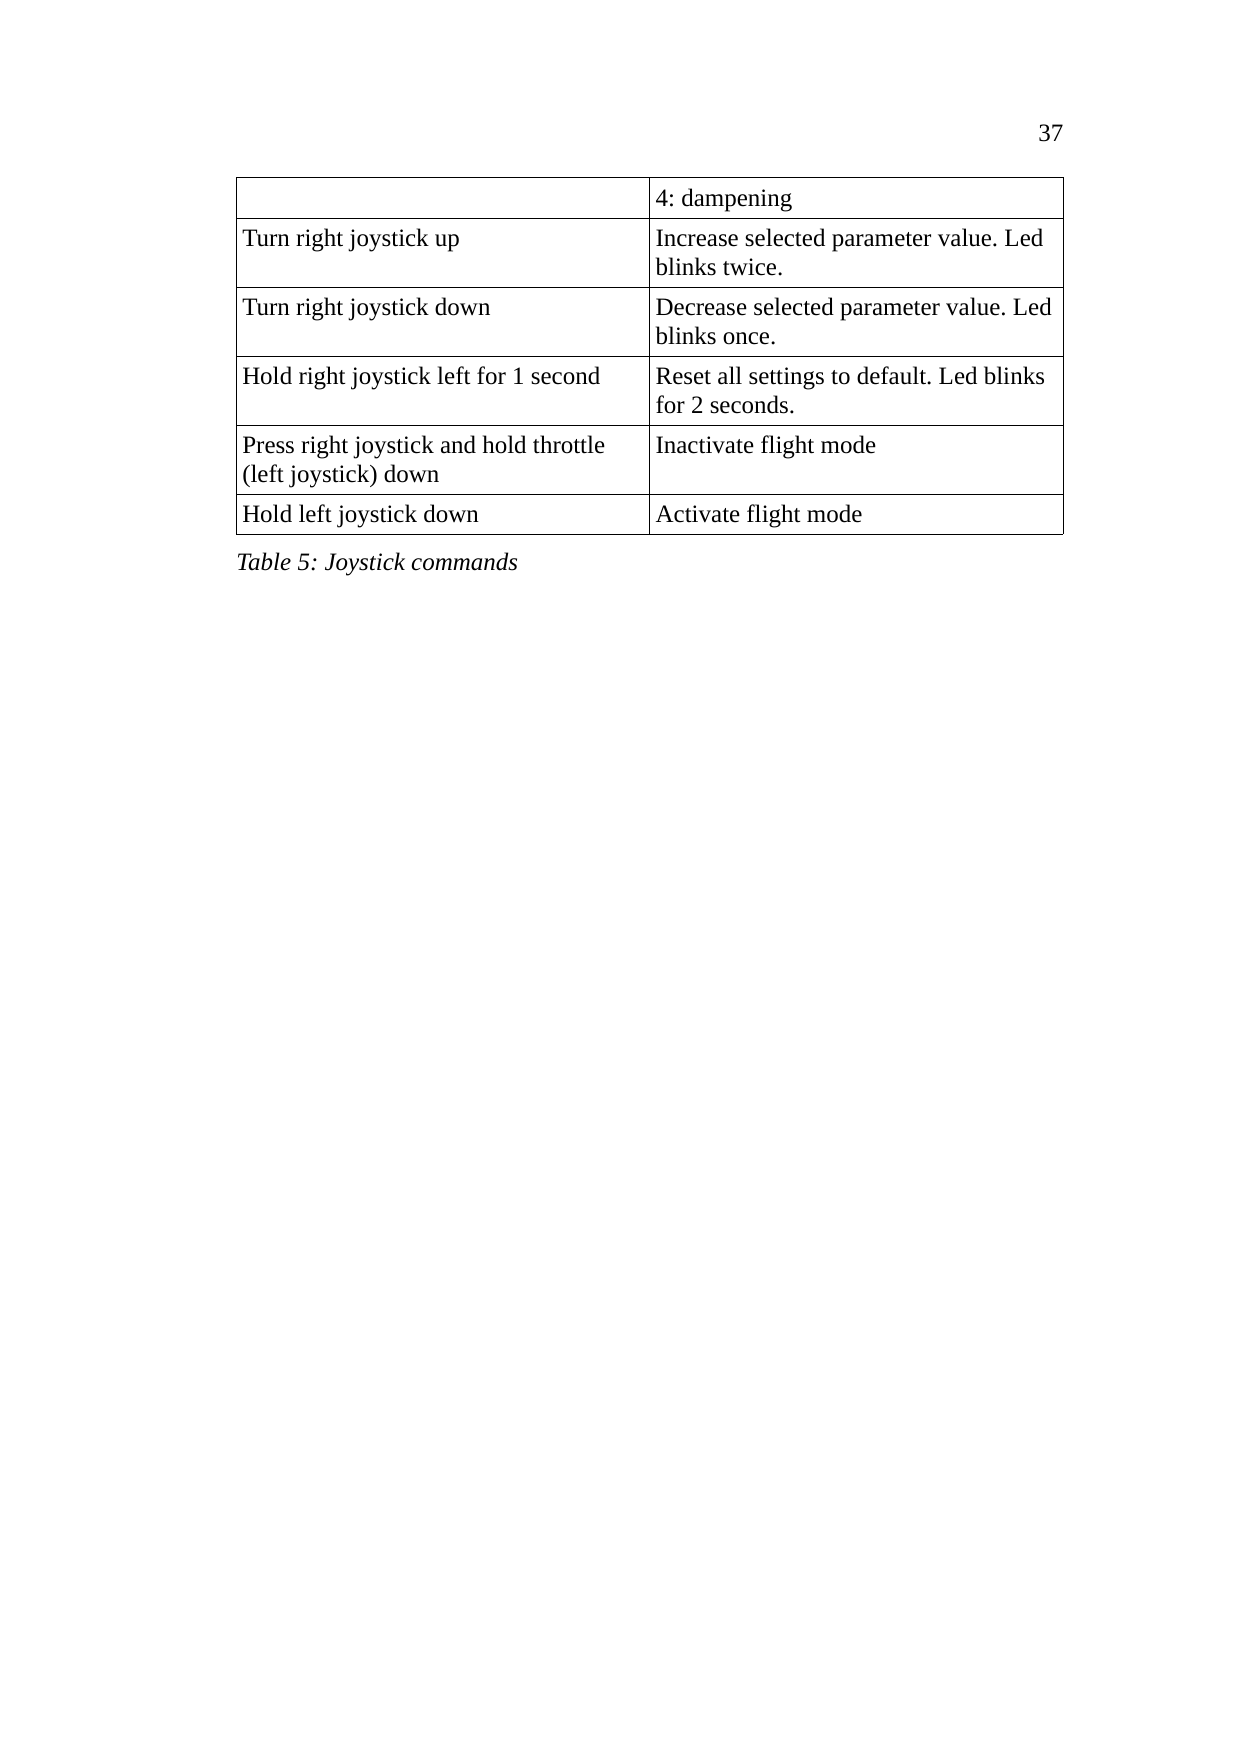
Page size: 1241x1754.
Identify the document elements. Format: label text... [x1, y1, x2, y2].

table_cell Decrease selected parameter value. Led blinks once. [650, 288, 1063, 356]
table_cell Hold right joystick left for 1 second [237, 357, 649, 425]
table_cell Press right joystick and hold throttle (left joystick) down [237, 426, 649, 494]
table_cell Activate flight mode [650, 495, 1063, 534]
text Table 5: Joystick commands [236, 547, 1063, 575]
table_cell Hold left joystick down [237, 495, 649, 534]
table_cell Increase selected parameter value. Led blinks twice. [650, 219, 1063, 287]
table_cell Turn right joystick down [237, 288, 649, 356]
table_cell Inactivate flight mode [650, 426, 1063, 494]
table_cell [237, 178, 649, 217]
table_cell 4: dampening [650, 178, 1063, 217]
table_cell Reset all settings to default. Led blinks for 2 seconds. [650, 357, 1063, 425]
table_cell Turn right joystick up [237, 219, 649, 287]
